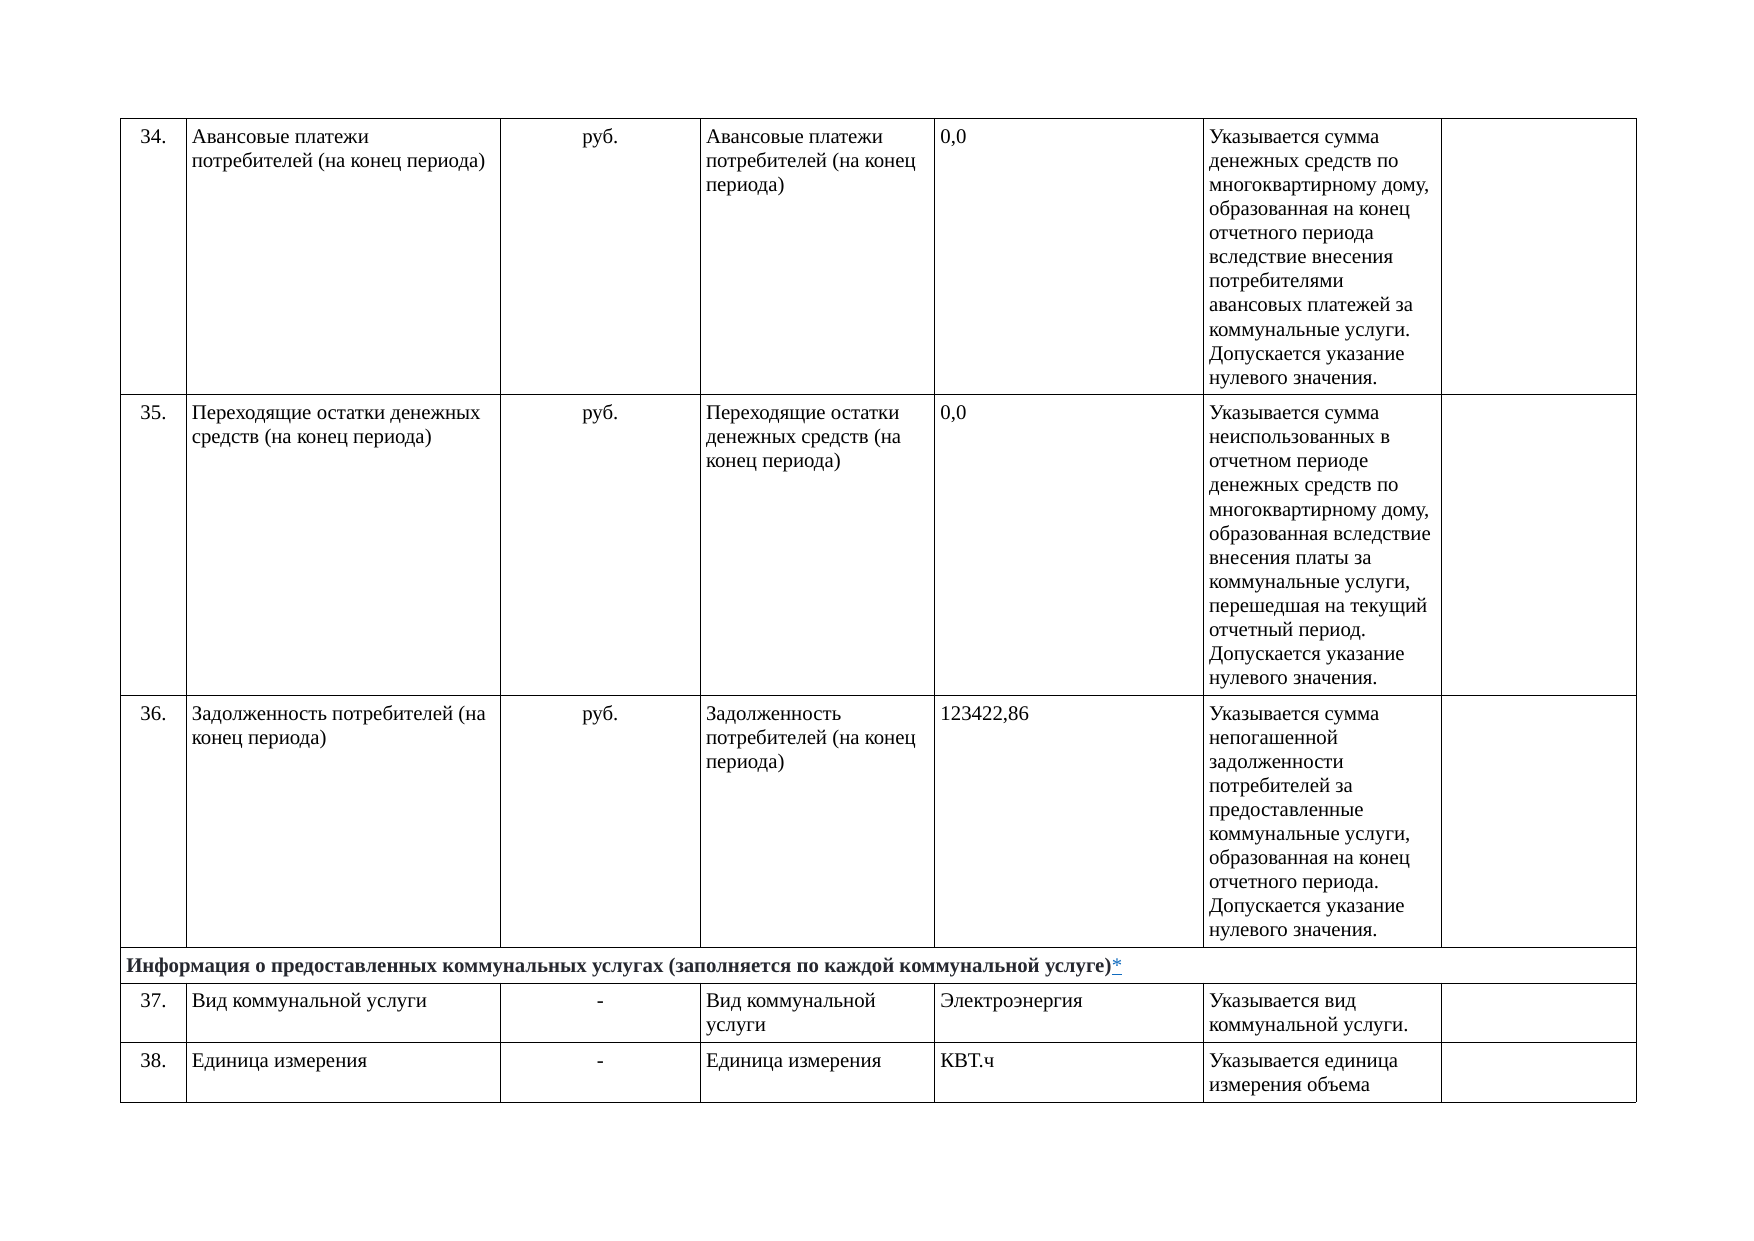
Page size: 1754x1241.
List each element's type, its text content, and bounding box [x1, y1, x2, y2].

table_cell [1442, 1043, 1636, 1102]
table_cell 0,0 [935, 119, 1203, 394]
table_cell Указывается вид коммунальной услуги. [1204, 984, 1441, 1042]
table_cell КВТ.ч [935, 1043, 1203, 1102]
table_cell Авансовые платежи потребителей (на конец периода) [701, 119, 934, 394]
table_cell Задолженность потребителей (на конец периода) [187, 696, 500, 947]
table_cell - [501, 1043, 700, 1102]
table_cell 123422,86 [935, 696, 1203, 947]
table_cell 38. [121, 1043, 186, 1102]
table_cell Вид коммунальной услуги [187, 984, 500, 1042]
table_cell 35. [121, 395, 186, 695]
table_cell [1442, 984, 1636, 1042]
table_cell Авансовые платежи потребителей (на конец периода) [187, 119, 500, 394]
table_cell [1442, 119, 1636, 394]
table_cell Вид коммунальной услуги [701, 984, 934, 1042]
table_cell Электроэнергия [935, 984, 1203, 1042]
table_cell руб. [501, 119, 700, 394]
table_cell руб. [501, 395, 700, 695]
table_cell Единица измерения [701, 1043, 934, 1102]
table_cell [1442, 395, 1636, 695]
table_cell 37. [121, 984, 186, 1042]
table_cell 34. [121, 119, 186, 394]
table_cell Переходящие остатки денежных средств (на конец периода) [701, 395, 934, 695]
table_cell Указывается единица измерения объема [1204, 1043, 1441, 1102]
table_cell [1442, 696, 1636, 947]
table_cell 36. [121, 696, 186, 947]
table_cell Информация о предоставленных коммунальных услугах (заполняется по каждой коммунальной услуге)* [121, 948, 1636, 982]
table_cell Указывается сумма неиспользованных в отчетном периоде денежных средств по многоквартирному дому, образованная вследствие внесения платы за коммунальные услуги, перешедшая на текущий отчетный период. Допускается указание нулевого значения. [1204, 395, 1441, 695]
table_cell Указывается сумма денежных средств по многоквартирному дому, образованная на конец отчетного периода вследствие внесения потребителями авансовых платежей за коммунальные услуги. Допускается указание нулевого значения. [1204, 119, 1441, 394]
table_cell Указывается сумма непогашенной задолженности потребителей за предоставленные коммунальные услуги, образованная на конец отчетного периода. Допускается указание нулевого значения. [1204, 696, 1441, 947]
table_cell руб. [501, 696, 700, 947]
table_cell Единица измерения [187, 1043, 500, 1102]
table_cell Переходящие остатки денежных средств (на конец периода) [187, 395, 500, 695]
table_cell Задолженность потребителей (на конец периода) [701, 696, 934, 947]
table_cell - [501, 984, 700, 1042]
table_cell 0,0 [935, 395, 1203, 695]
